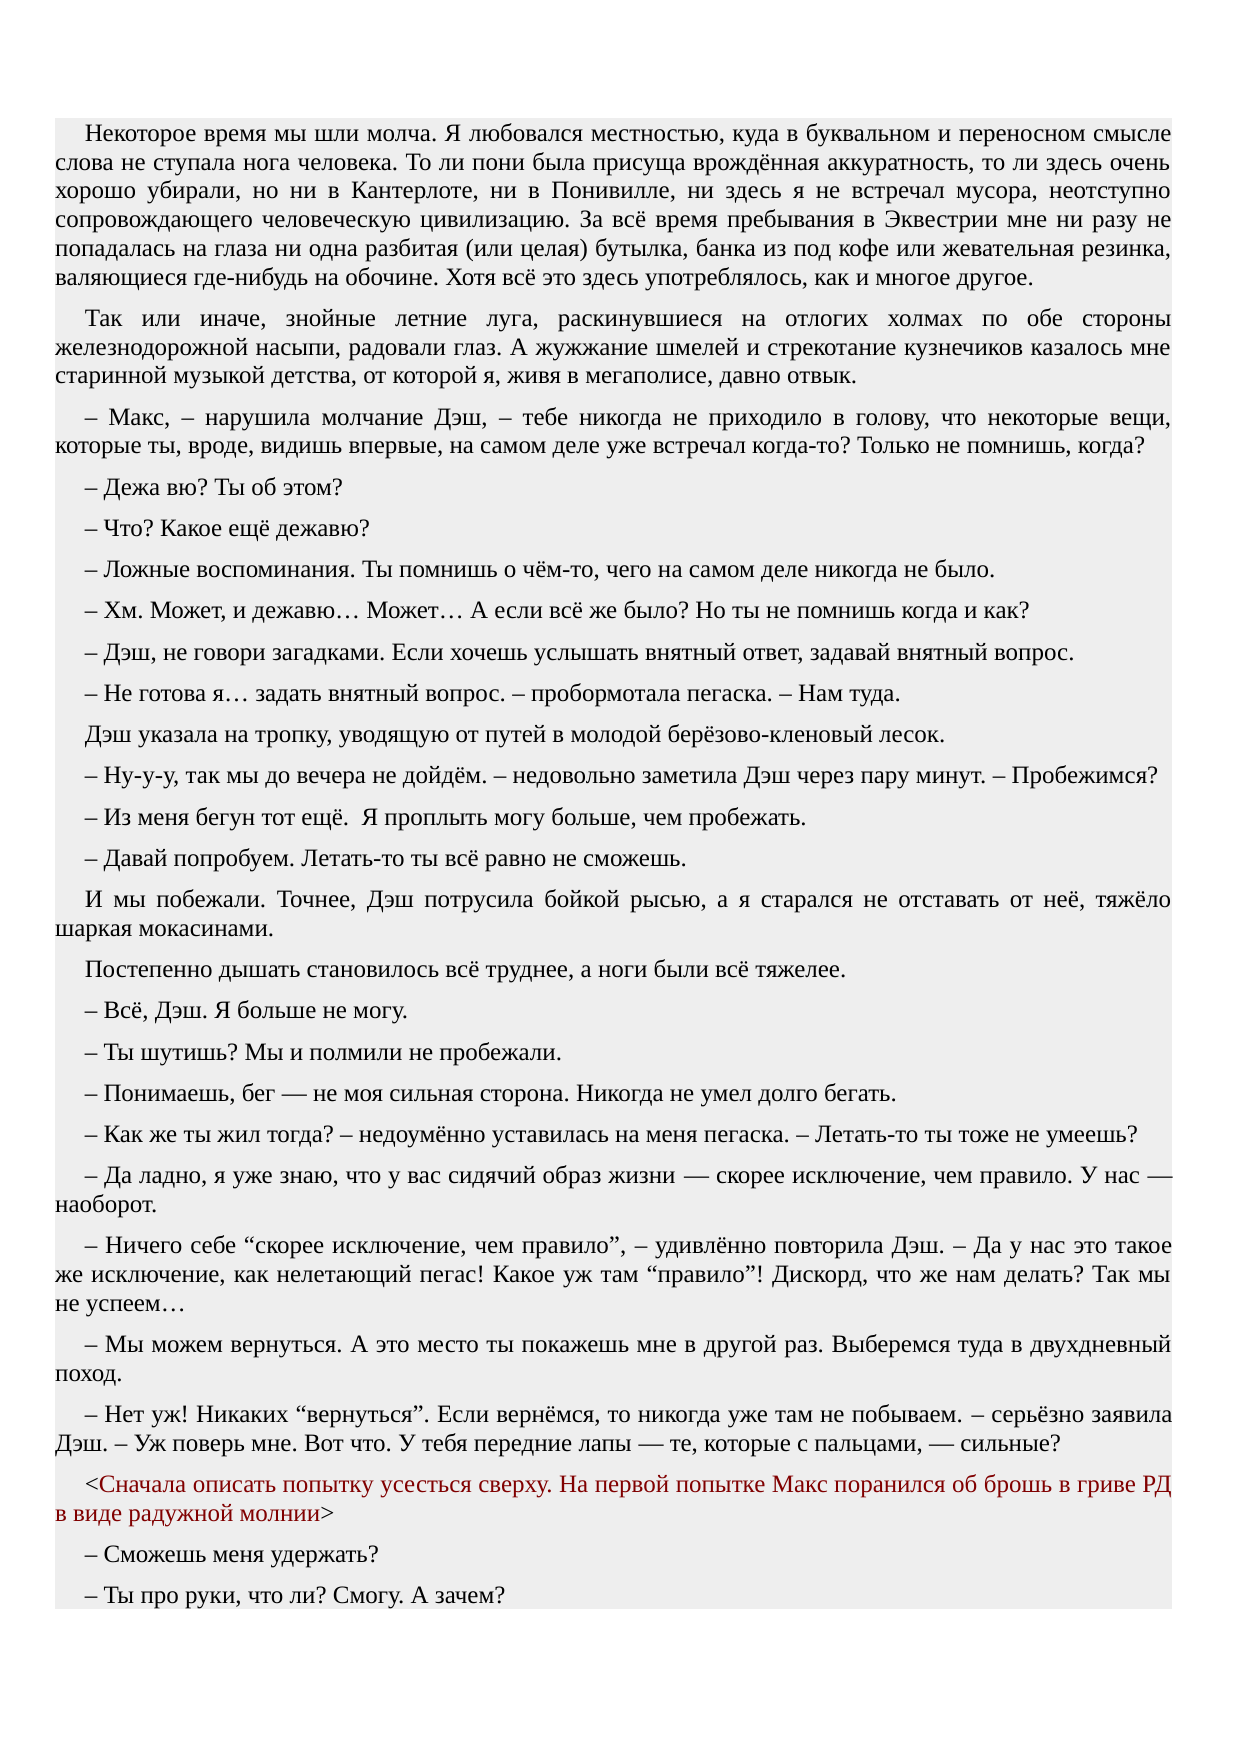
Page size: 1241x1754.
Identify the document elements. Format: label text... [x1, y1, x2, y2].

text <Cначала описать попытку усесться сверху. На первой попытке Макс поранился об брошь в гриве РД в виде радужной молнии> [55, 1469, 1172, 1527]
text – Что? Какое ещё дежавю? [55, 513, 1172, 542]
text – Всё, Дэш. Я больше не могу. [55, 996, 1172, 1024]
text – Понимаешь, бег — не моя сильная сторона. Никогда не умел долго бегать. [55, 1078, 1172, 1107]
text – Дежа вю? Ты об этом? [55, 472, 1172, 501]
text – Ничего себе “скорее исключение, чем правило”, – удивлённо повторила Дэш. – Да у нас это такое же исключение, как нелетающий пегас! Какое уж там “правило”! Дискорд, что же нам делать? Так мы не успеем… [55, 1231, 1172, 1317]
text – Дэш, не говори загадками. Если хочешь услышать внятный ответ, задавай внятный вопрос. [55, 637, 1172, 666]
text – Давай попробуем. Летать-то ты всё равно не сможешь. [55, 843, 1172, 872]
text Некоторое время мы шли молча. Я любовался местностью, куда в буквальном и переносном смысле слова не ступала нога человека. То ли пони была присуща врождённая аккуратность, то ли здесь очень хорошо убирали, но ни в Кантерлоте, ни в Понивилле, ни здесь я не встречал мусора, неотступно сопровождающего человеческую цивилизацию. За всё время пребывания в Эквестрии мне ни разу не попадалась на глаза ни одна разбитая (или целая) бутылка, банка из под кофе или жевательная резинка, валяющиеся где-нибудь на обочине. Хотя всё это здесь употреблялось, как и многое другое. [55, 118, 1172, 291]
text – Из меня бегун тот ещё. Я проплыть могу больше, чем пробежать. [55, 802, 1172, 831]
text Постепенно дышать становилось всё труднее, а ноги были всё тяжелее. [55, 954, 1172, 983]
text – Сможешь меня удержать? [55, 1539, 1172, 1568]
text – Да ладно, я уже знаю, что у вас сидячий образ жизни — скорее исключение, чем правило. У нас — наоборот. [55, 1161, 1172, 1218]
text – Макс, – нарушила молчание Дэш, – тебе никогда не приходило в голову, что некоторые вещи, которые ты, вроде, видишь впервые, на самом деле уже встречал когда-то? Только не помнишь, когда? [55, 402, 1172, 459]
text – Нет уж! Никаких “вернуться”. Если вернёмся, то никогда уже там не побываем. – серьёзно заявила Дэш. – Уж поверь мне. Вот что. У тебя передние лапы — те, которые с пальцами, — сильные? [55, 1399, 1172, 1457]
text Так или иначе, знойные летние луга, раскинувшиеся на отлогих холмах по обе стороны железнодорожной насыпи, радовали глаз. А жужжание шмелей и стрекотание кузнечиков казалось мне старинной музыкой детства, от которой я, живя в мегаполисе, давно отвык. [55, 303, 1172, 389]
text – Ты шутишь? Мы и полмили не пробежали. [55, 1037, 1172, 1066]
text – Не готова я… задать внятный вопрос. – пробормотала пегаска. – Нам туда. [55, 678, 1172, 707]
text – Ну-у-у, так мы до вечера не дойдём. – недовольно заметила Дэш через пару минут. – Пробежимся? [55, 761, 1172, 789]
text – Как же ты жил тогда? – недоумённо уставилась на меня пегаска. – Летать-то ты тоже не умеешь? [55, 1119, 1172, 1148]
text – Хм. Может, и дежавю… Может… А если всё же было? Но ты не помнишь когда и как? [55, 596, 1172, 624]
text – Ложные воспоминания. Ты помнишь о чём-то, чего на самом деле никогда не было. [55, 554, 1172, 583]
text – Мы можем вернуться. А это место ты покажешь мне в другой раз. Выберемся туда в двухдневный поход. [55, 1329, 1172, 1387]
text – Ты про руки, что ли? Смогу. А зачем? [55, 1581, 1172, 1609]
text И мы побежали. Точнее, Дэш потрусила бойкой рысью, а я старался не отставать от неё, тяжёло шаркая мокасинами. [55, 884, 1172, 942]
text Дэш указала на тропку, уводящую от путей в молодой берёзово-кленовый лесок. [55, 719, 1172, 748]
